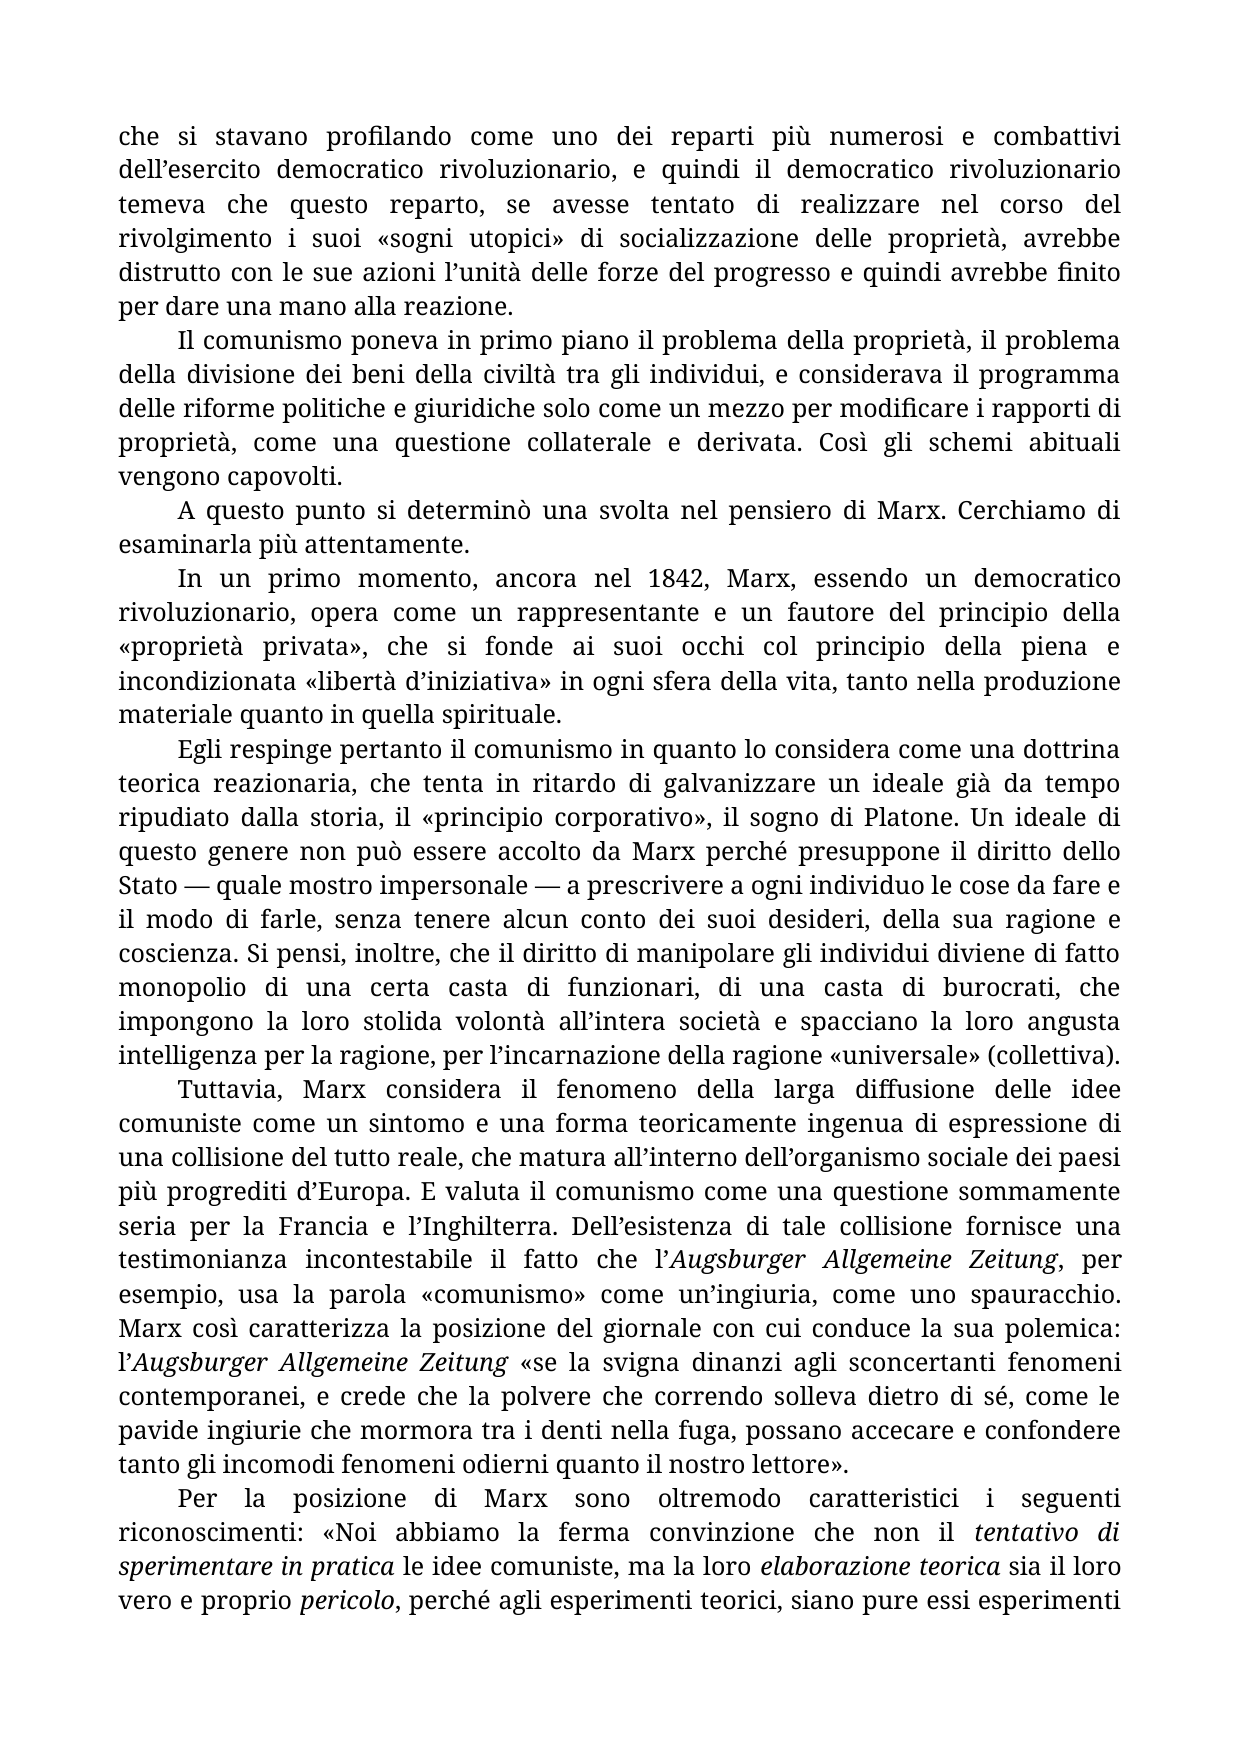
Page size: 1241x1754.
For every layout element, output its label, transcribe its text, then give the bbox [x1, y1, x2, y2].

text Il comunismo poneva in primo piano il problema della proprietà, il problema della divisione dei beni della civiltà tra gli individui, e considerava il programma delle riforme politiche e giuridiche solo come un mezzo per modificare i rapporti di proprietà, come una questione collaterale e derivata. Così gli schemi abituali vengono capovolti. [118, 322, 1122, 493]
text A questo punto si determinò una svolta nel pensiero di Marx. Cerchiamo di esaminarla più attentamente. [118, 493, 1122, 561]
text Egli respinge pertanto il comunismo in quanto lo considera come una dottrina teorica reazionaria, che tenta in ritardo di galvanizzare un ideale già da tempo ripudiato dalla storia, il «principio corporativo», il sogno di Platone. Un ideale di questo genere non può essere accolto da Marx perché presuppone il diritto dello Stato — quale mostro impersonale — a prescrivere a ogni individuo le cose da fare e il modo di farle, senza tenere alcun conto dei suoi desideri, della sua ragione e coscienza. Si pensi, inoltre, che il diritto di manipolare gli individui diviene di fatto monopolio di una certa casta di funzionari, di una casta di burocrati, che impongono la loro stolida volontà all’intera società e spacciano la loro angusta intelligenza per la ragione, per l’incarnazione della ragione «universale» (collettiva). [118, 731, 1122, 1072]
text In un primo momento, ancora nel 1842, Marx, essendo un democratico rivoluzionario, opera come un rappresentante e un fautore del principio della «proprietà privata», che si fonde ai suoi occhi col principio della piena e incondizionata «libertà d’iniziativa» in ogni sfera della vita, tanto nella produzione materiale quanto in quella spirituale. [118, 561, 1122, 731]
text Per la posizione di Marx sono oltremodo caratteristici i seguenti riconoscimenti: «Noi abbiamo la ferma convinzione che non il tentativo di sperimentare in pratica le idee comuniste, ma la loro elaborazione teorica sia il loro vero e proprio pericolo, perché agli esperimenti teorici, siano pure essi esperimenti [118, 1481, 1122, 1617]
text che si stavano profilando come uno dei reparti più numerosi e combattivi dell’esercito democratico rivoluzionario, e quindi il democratico rivoluzionario temeva che questo reparto, se avesse tentato di realizzare nel corso del rivolgimento i suoi «sogni utopici» di socializzazione delle proprietà, avrebbe distrutto con le sue azioni l’unità delle forze del progresso e quindi avrebbe finito per dare una mano alla reazione. [118, 118, 1122, 322]
text Tuttavia, Marx considera il fenomeno della larga diffusione delle idee comuniste come un sintomo e una forma teoricamente ingenua di espressione di una collisione del tutto reale, che matura all’interno dell’organismo sociale dei paesi più progrediti d’Europa. E valuta il comunismo come una questione sommamente seria per la Francia e l’Inghilterra. Dell’esistenza di tale collisione fornisce una testimonianza incontestabile il fatto che l’Augsburger Allgemeine Zeitung, per esempio, usa la parola «comunismo» come un’ingiuria, come uno spauracchio. Marx così caratterizza la posizione del giornale con cui conduce la sua polemica: l’Augsburger Allgemeine Zeitung «se la svigna dinanzi agli sconcertanti fenomeni contemporanei, e crede che la polvere che correndo solleva dietro di sé, come le pavide ingiurie che mormora tra i denti nella fuga, possano accecare e confondere tanto gli incomodi fenomeni odierni quanto il nostro lettore». [118, 1072, 1122, 1481]
